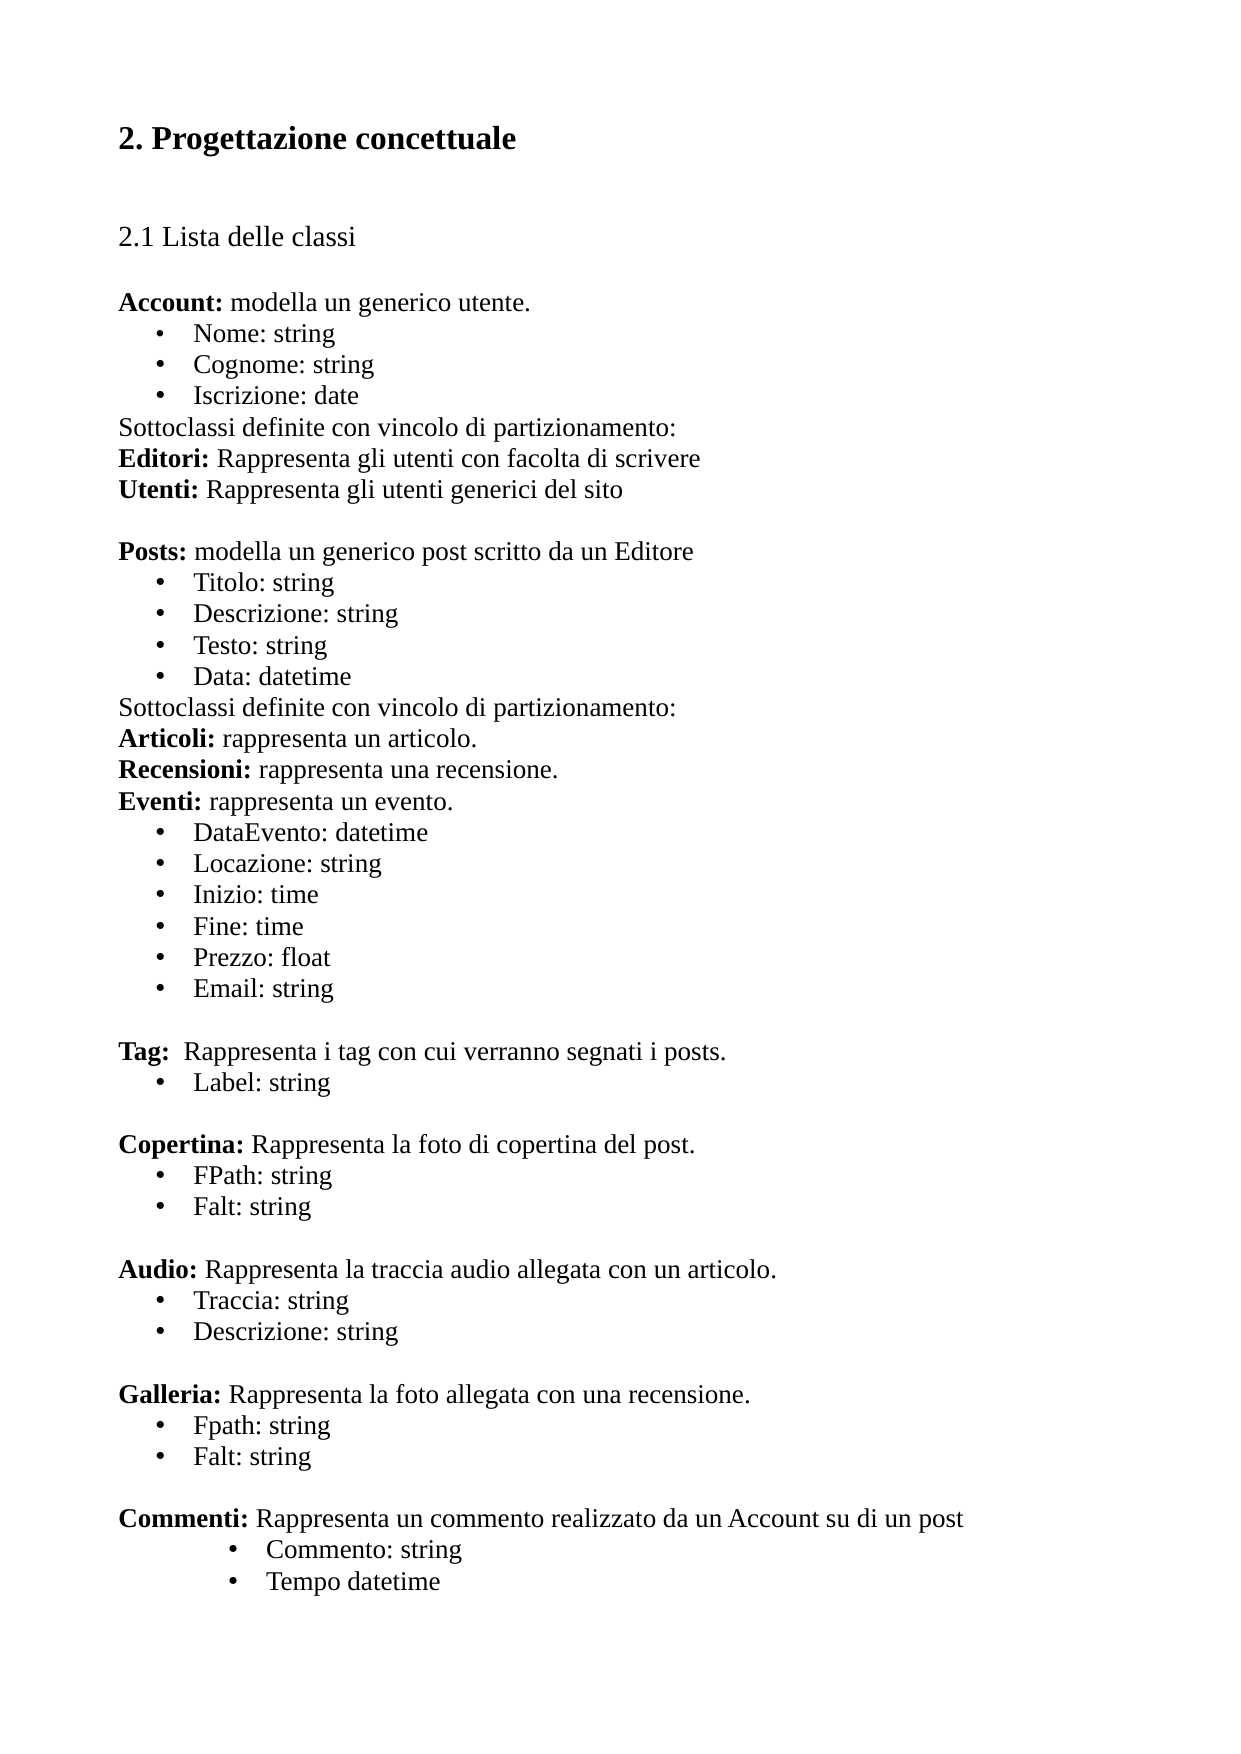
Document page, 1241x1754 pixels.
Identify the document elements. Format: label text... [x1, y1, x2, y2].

list Email: string [156, 972, 1122, 1003]
text Galleria: Rappresenta la foto allegata con una recensione. [118, 1378, 1122, 1409]
list Cognome: string [156, 348, 1122, 379]
list DataEvento: datetime [156, 816, 1122, 847]
text Audio: Rappresenta la traccia audio allegata con un articolo. [118, 1253, 1122, 1284]
text Sottoclassi definite con vincolo di partizionamento: [118, 691, 1122, 722]
list Inizio: time [156, 878, 1122, 910]
list Titolo: string [156, 566, 1122, 598]
list Commento: string [228, 1534, 1122, 1565]
list Locazione: string [156, 847, 1122, 878]
list Falt: string [156, 1440, 1122, 1471]
list Tempo datetime [228, 1565, 1122, 1596]
list Testo: string [156, 629, 1122, 660]
text Copertina: Rappresenta la foto di copertina del post. [118, 1128, 1122, 1159]
list Nome: string [156, 317, 1122, 348]
text Eventi: rappresenta un evento. [118, 785, 1122, 816]
list Editori: Rappresenta gli utenti con facolta di scrivere [118, 442, 1122, 473]
text Account: modella un generico utente. [118, 286, 1122, 317]
text Posts: modella un generico post scritto da un Editore [118, 535, 1122, 566]
list Descrizione: string [156, 1315, 1122, 1347]
list Iscrizione: date [156, 379, 1122, 411]
list Fpath: string [156, 1409, 1122, 1440]
list Utenti: Rappresenta gli utenti generici del sito [118, 473, 1122, 504]
list Data: datetime [156, 660, 1122, 691]
list Label: string [156, 1066, 1122, 1097]
list Prezzo: float [156, 941, 1122, 972]
text Tag: Rappresenta i tag con cui verranno segnati i posts. [118, 1034, 1122, 1066]
list FPath: string [156, 1159, 1122, 1191]
list Descrizione: string [156, 598, 1122, 629]
list Traccia: string [156, 1284, 1122, 1315]
list Falt: string [156, 1191, 1122, 1222]
text 2. Progettazione concettuale [118, 118, 1122, 156]
list Fine: time [156, 910, 1122, 941]
text Commenti: Rappresenta un commento realizzato da un Account su di un post [118, 1502, 1122, 1534]
list Sottoclassi definite con vincolo di partizionamento: [118, 411, 1122, 442]
text 2.1 Lista delle classi [118, 219, 1122, 252]
text Recensioni: rappresenta una recensione. [118, 754, 1122, 785]
text Articoli: rappresenta un articolo. [118, 722, 1122, 754]
